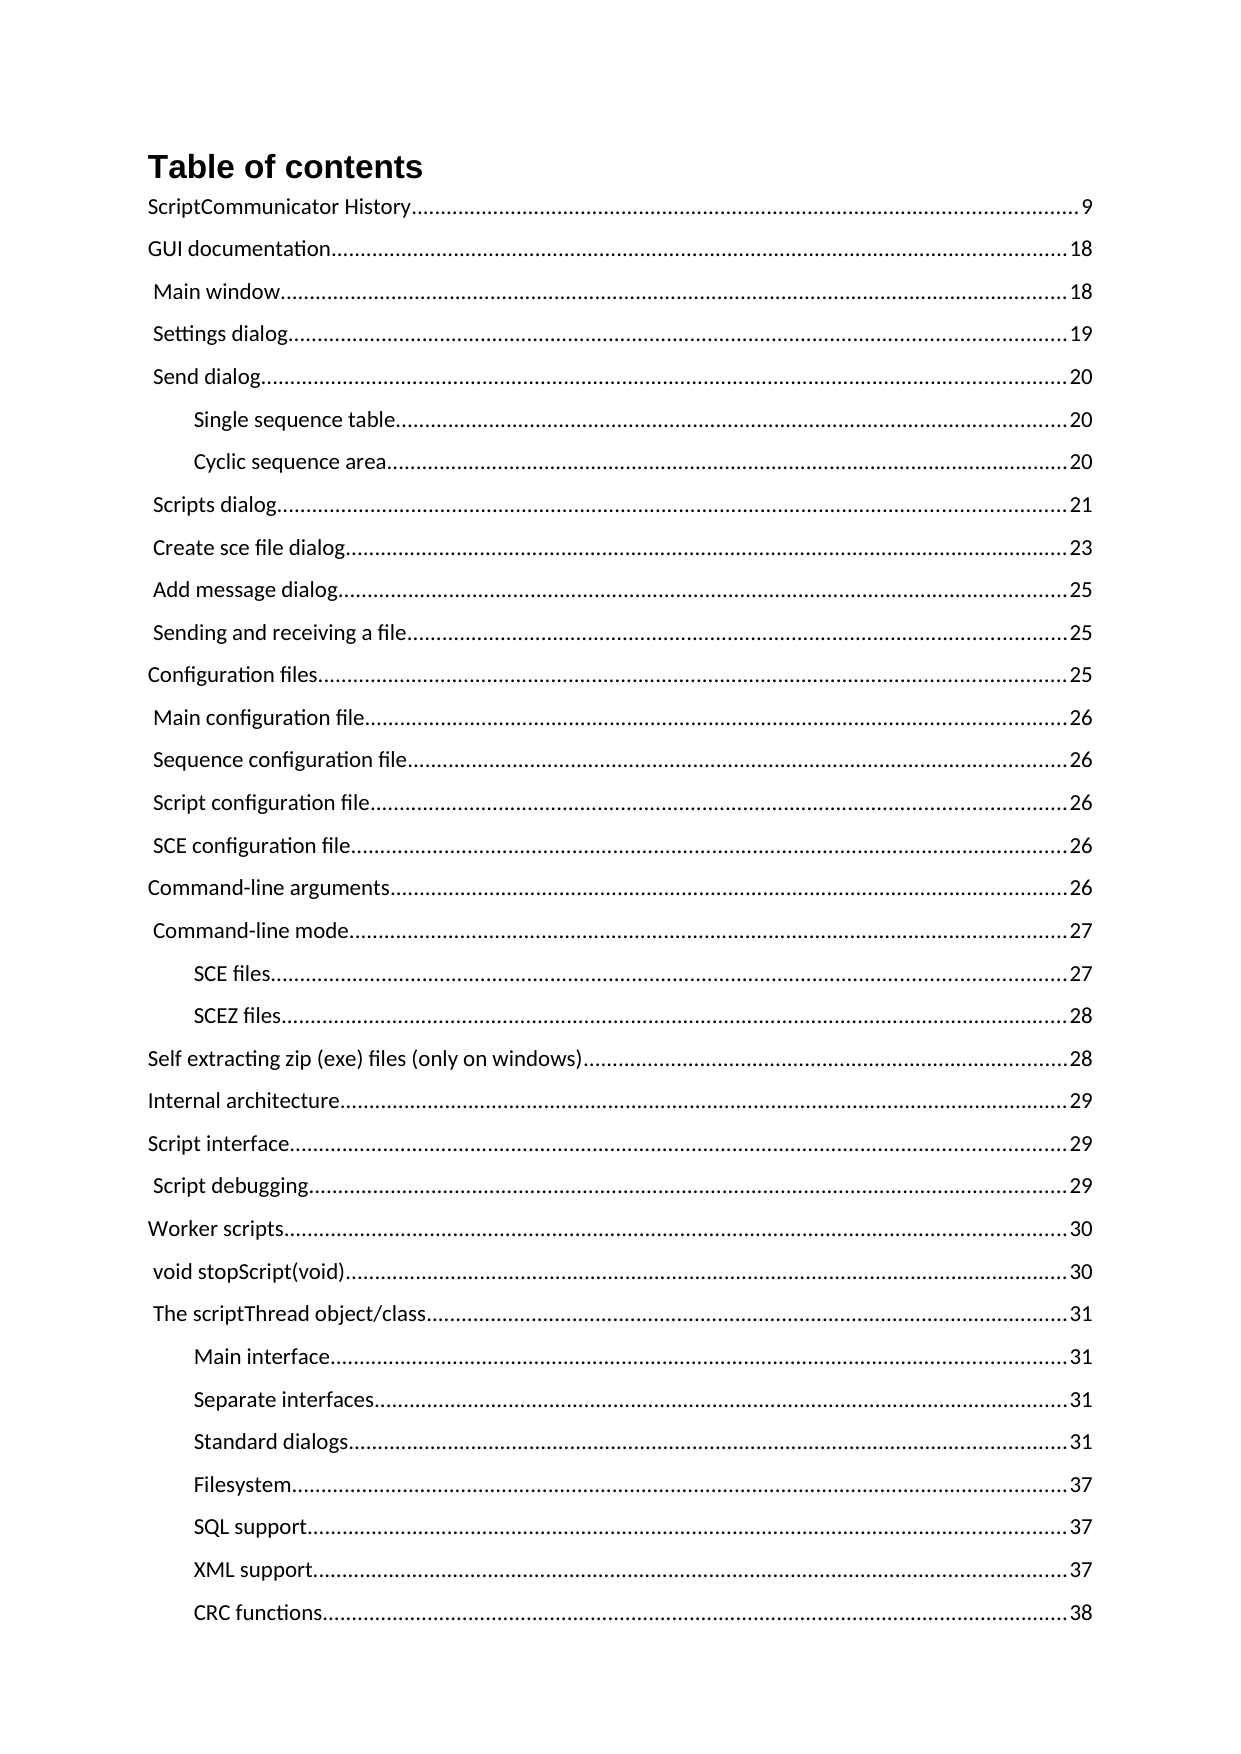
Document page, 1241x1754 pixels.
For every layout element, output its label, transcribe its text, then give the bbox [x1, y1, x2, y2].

subtitle Table of contents [148, 148, 1093, 186]
text Send dialog 20 [153, 362, 1093, 390]
text CRC functions 38 [193, 1598, 1093, 1626]
text Main interface 31 [193, 1342, 1093, 1370]
text The scriptThread object/class 31 [153, 1299, 1093, 1327]
text SCEZ files 28 [193, 1001, 1093, 1029]
text Command-line mode 27 [153, 916, 1093, 944]
text Self extracting zip (exe) files (only on windows) 28 [148, 1044, 1093, 1072]
text Cyclic sequence area 20 [193, 447, 1093, 475]
text Standard dialogs 31 [193, 1427, 1093, 1455]
text Script interface 29 [148, 1129, 1093, 1157]
text GUI documentation 18 [148, 234, 1093, 262]
text XML support 37 [193, 1555, 1093, 1583]
text Sequence configuration file 26 [153, 746, 1093, 774]
text Scripts dialog 21 [153, 490, 1093, 518]
text SQL support 37 [193, 1512, 1093, 1541]
text void stopScript(void) 30 [153, 1257, 1093, 1285]
text Main configuration file 26 [153, 703, 1093, 731]
text Filesystem 37 [193, 1470, 1093, 1498]
text Main window 18 [153, 277, 1093, 305]
text Separate interfaces 31 [193, 1385, 1093, 1413]
text Add message dialog 25 [153, 575, 1093, 603]
text SCE files 27 [193, 959, 1093, 987]
text Create sce file dialog 23 [153, 533, 1093, 561]
text ScriptCommunicator History 9 [148, 192, 1093, 220]
text Configuration files 25 [148, 660, 1093, 688]
text Worker scripts 30 [148, 1214, 1093, 1242]
text Command-line arguments 26 [148, 873, 1093, 901]
text Sending and receiving a file 25 [153, 618, 1093, 646]
text Single sequence table 20 [193, 405, 1093, 433]
text Internal architecture 29 [148, 1086, 1093, 1114]
text Settings dialog 19 [153, 319, 1093, 348]
text Script configuration file 26 [153, 788, 1093, 816]
text SCE configuration file 26 [153, 831, 1093, 859]
text Script debugging 29 [153, 1172, 1093, 1200]
